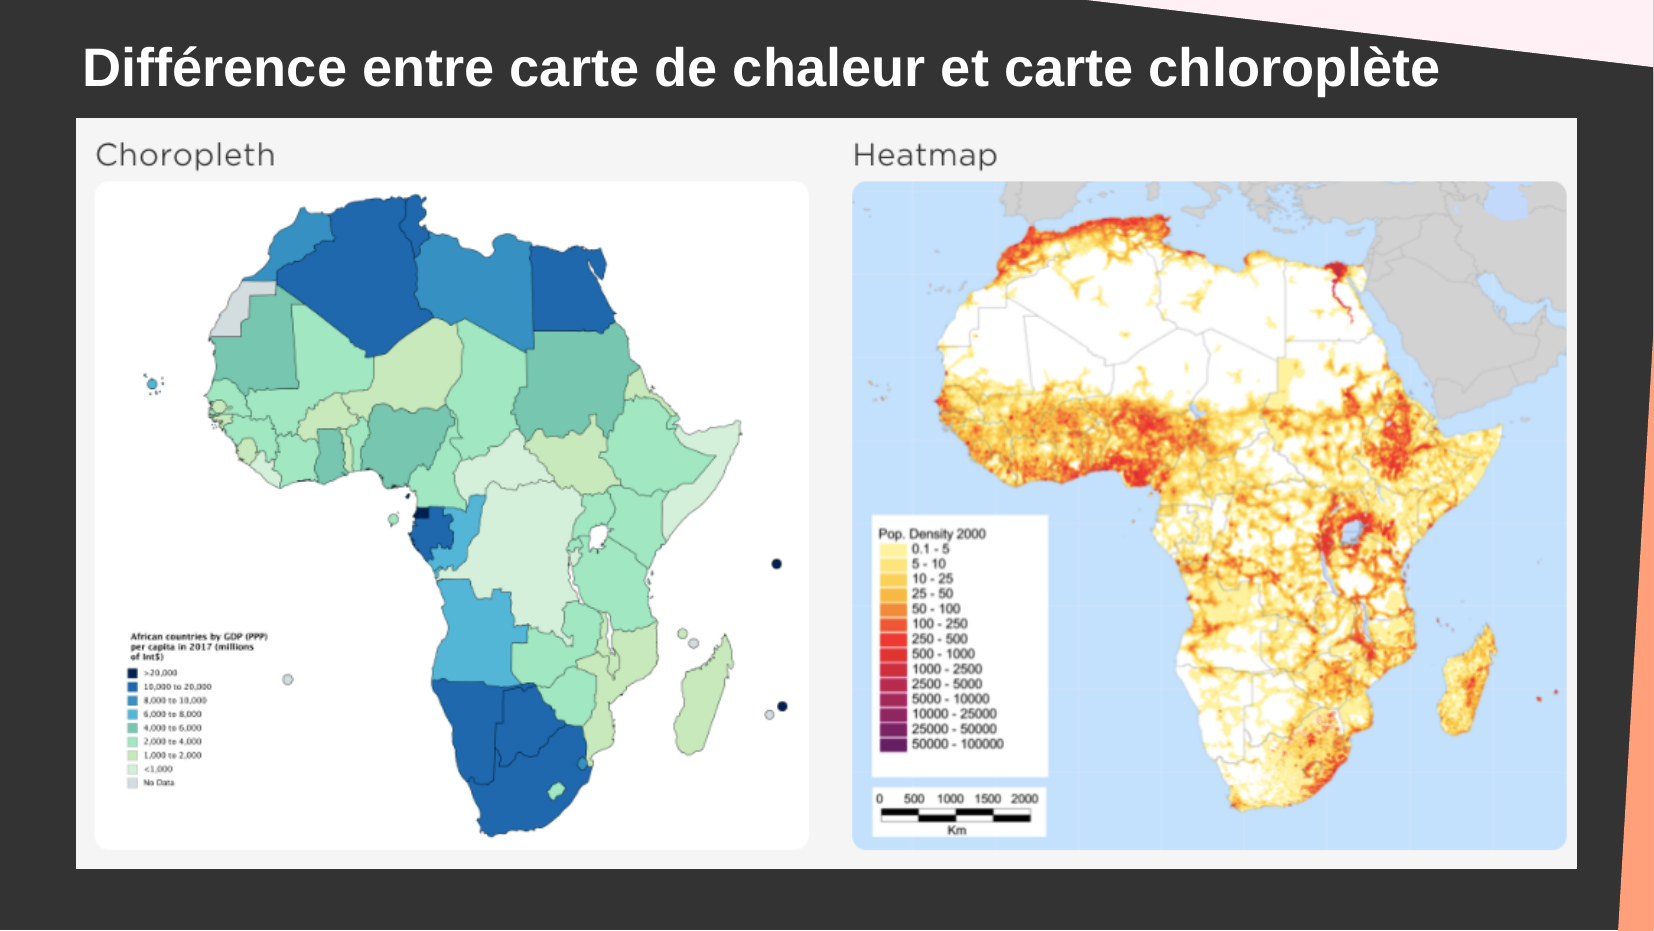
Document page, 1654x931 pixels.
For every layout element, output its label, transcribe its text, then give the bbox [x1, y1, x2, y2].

picture [76, 118, 1577, 869]
text_box [1618, 321, 1654, 931]
text_box [1086, 0, 1654, 68]
title Différence entre carte de chaleur et carte chloroplète [82, 37, 1571, 115]
